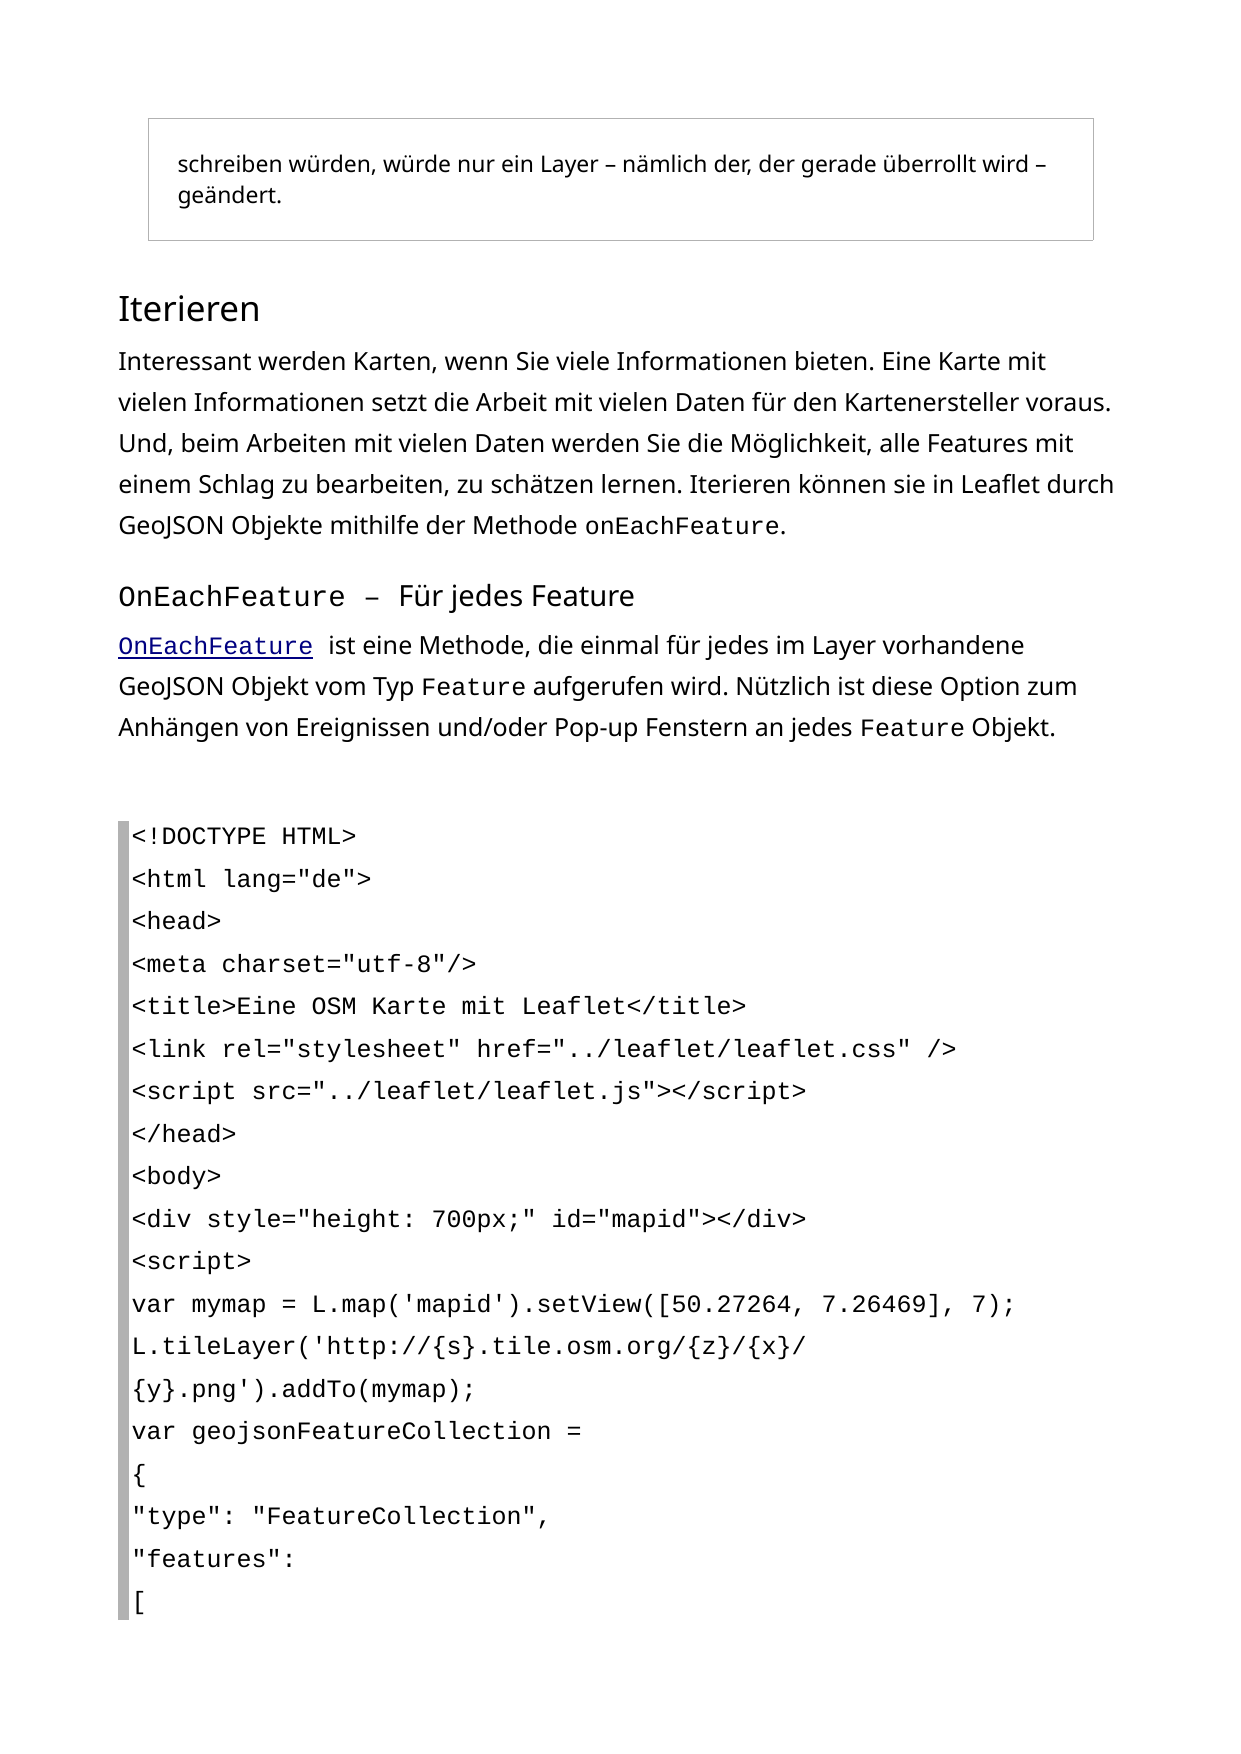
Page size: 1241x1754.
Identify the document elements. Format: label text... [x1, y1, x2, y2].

text [ [129, 1586, 1122, 1620]
text "features": [129, 1543, 1122, 1575]
text <html lang="de"> [129, 863, 1122, 895]
text <link rel="stylesheet" href="../leaflet/leaflet.css" /> [129, 1033, 1122, 1065]
text <body> [129, 1161, 1122, 1192]
text <script src="../leaflet/leaflet.js"></script> [129, 1076, 1122, 1107]
text OnEachFeature ist eine Methode, die einmal für jedes im Layer vorhandene GeoJSON Objekt vom Typ Feature aufgerufen wird. Nützlich ist diese Option zum Anhängen von Ereignissen und/oder Pop-up Fenstern an jedes Feature Objekt. [118, 628, 1122, 744]
text <!DOCTYPE HTML> [129, 821, 1122, 852]
text <head> [129, 906, 1122, 937]
text schreiben würden, würde nur ein Layer – nämlich der, der gerade überrollt wird – geändert. [149, 119, 1093, 240]
text <meta charset="utf-8"/> [129, 948, 1122, 980]
text var geojsonFeatureCollection = [129, 1416, 1122, 1447]
subtitle Iterieren [118, 284, 1122, 332]
text { [129, 1458, 1122, 1490]
text <div style="height: 700px;" id="mapid"></div> [129, 1203, 1122, 1235]
text L.tileLayer('http://{s}.tile.osm.org/{z}/{x}/{y}.png').addTo(mymap); [129, 1331, 1122, 1405]
text var mymap = L.map('mapid').setView([50.27264, 7.26469], 7); [129, 1288, 1122, 1320]
text Interessant werden Karten, wenn Sie viele Informationen bieten. Eine Karte mit vielen Informationen setzt die Arbeit mit vielen Daten für den Kartenersteller voraus. Und, beim Arbeiten mit vielen Daten werden Sie die Möglichkeit, alle Features mit einem Schlag zu bearbeiten, zu schätzen lernen. Iterieren können sie in Leaflet durch GeoJSON Objekte mithilfe der Methode onEachFeature. [118, 344, 1122, 542]
text "type": "FeatureCollection", [129, 1501, 1122, 1532]
subtitle OnEachFeature – Für jedes Feature [118, 576, 1122, 615]
text <title>Eine OSM Karte mit Leaflet</title> [129, 991, 1122, 1022]
text <script> [129, 1246, 1122, 1277]
text </head> [129, 1118, 1122, 1150]
